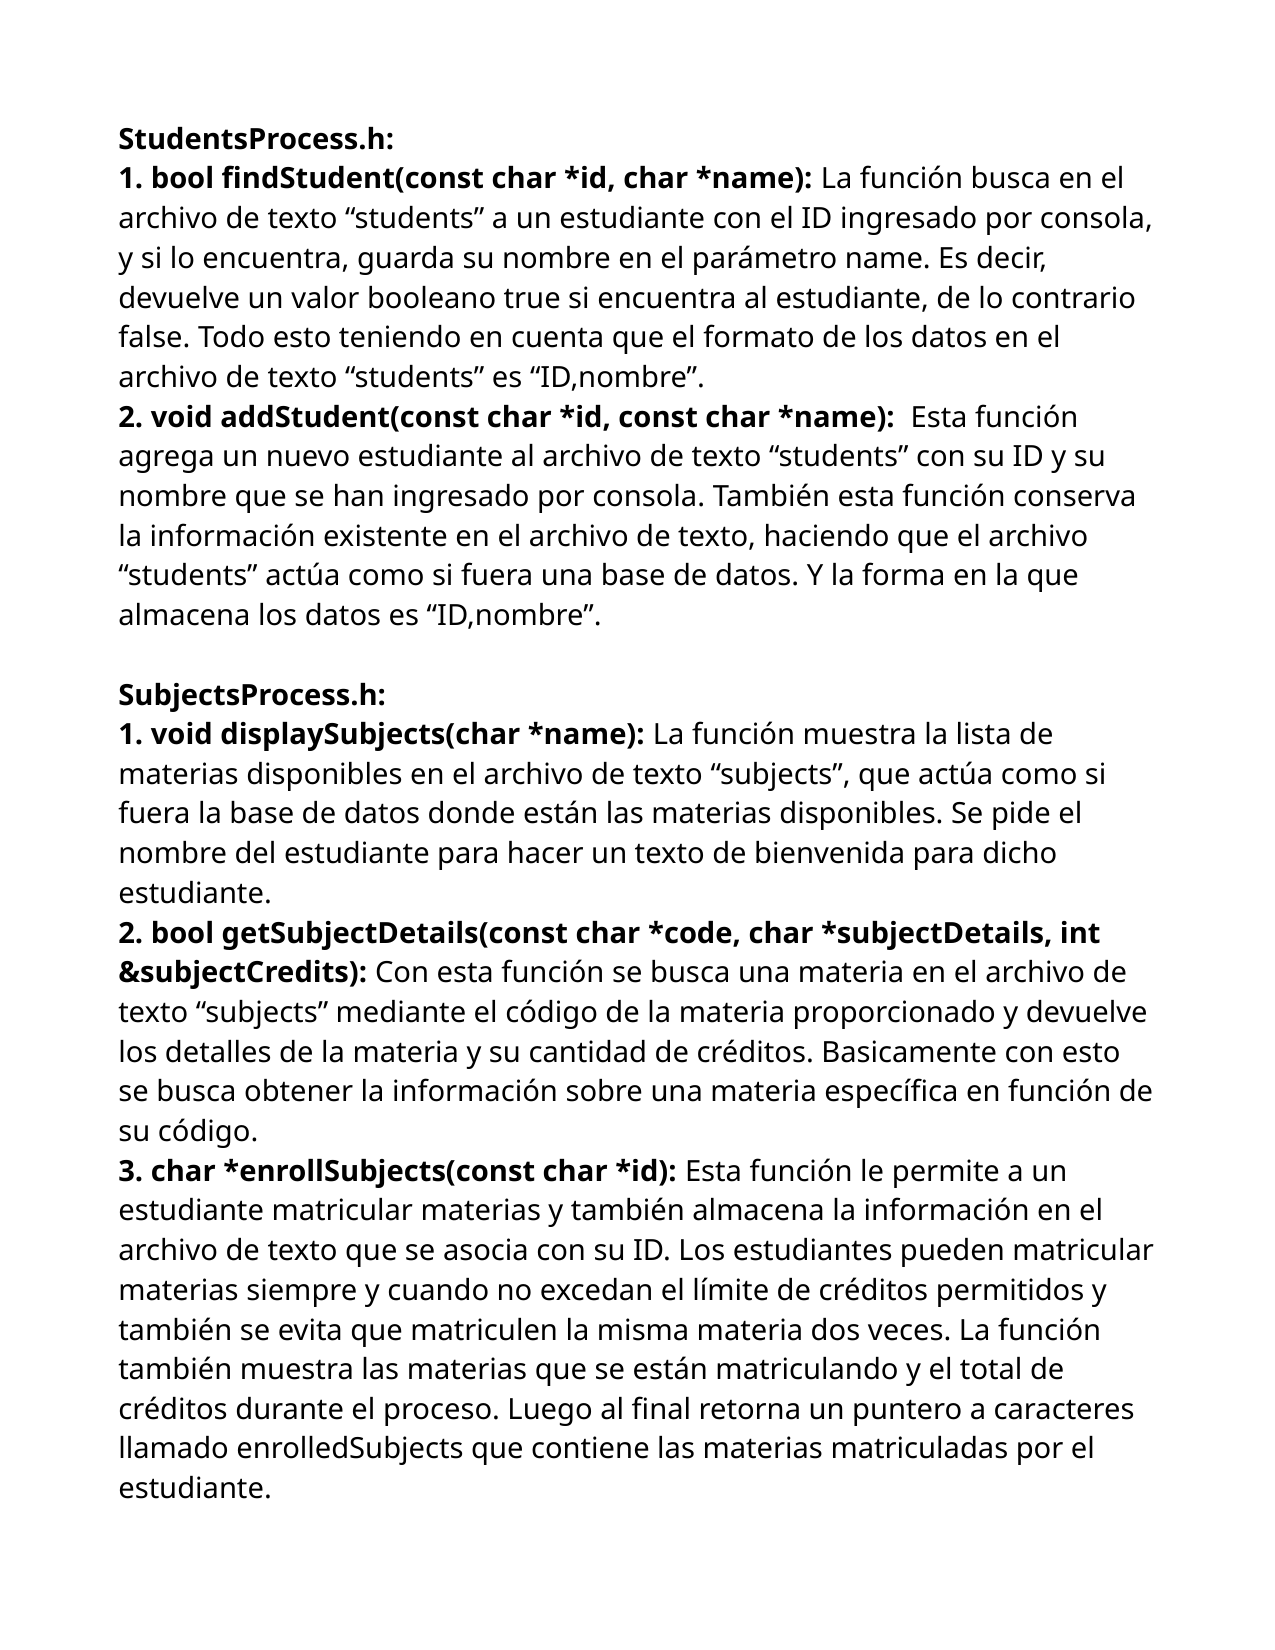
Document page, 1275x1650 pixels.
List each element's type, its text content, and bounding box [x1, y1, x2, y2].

text 1. void displaySubjects(char *name): La función muestra la lista de materias disponibles en el archivo de texto “subjects”, que actúa como si fuera la base de datos donde están las materias disponibles. Se pide el nombre del estudiante para hacer un texto de bienvenida para dicho estudiante. [118, 713, 1157, 912]
text StudentsProcess.h: 1. bool findStudent(const char *id, char *name): La función busca en el archivo de texto “students” a un estudiante con el ID ingresado por consola, y si lo encuentra, guarda su nombre en el parámetro name. Es decir, devuelve un valor booleano true si encuentra al estudiante, de lo contrario false. Todo esto teniendo en cuenta que el formato de los datos en el archivo de texto “students” es “ID,nombre”. [118, 118, 1157, 396]
text 3. char *enrollSubjects(const char *id): Esta función le permite a un estudiante matricular materias y también almacena la información en el archivo de texto que se asocia con su ID. Los estudiantes pueden matricular materias siempre y cuando no excedan el límite de créditos permitidos y también se evita que matriculen la misma materia dos veces. La función también muestra las materias que se están matriculando y el total de créditos durante el proceso. Luego al final retorna un puntero a caracteres llamado enrolledSubjects que contiene las materias matriculadas por el estudiante. [118, 1150, 1157, 1507]
text 2. void addStudent(const char *id, const char *name): Esta función agrega un nuevo estudiante al archivo de texto “students” con su ID y su nombre que se han ingresado por consola. También esta función conserva la información existente en el archivo de texto, haciendo que el archivo “students” actúa como si fuera una base de datos. Y la forma en la que almacena los datos es “ID,nombre”. [118, 396, 1157, 634]
text SubjectsProcess.h: [118, 674, 1157, 713]
text 2. bool getSubjectDetails(const char *code, char *subjectDetails, int &subjectCredits): Con esta función se busca una materia en el archivo de texto “subjects” mediante el código de la materia proporcionado y devuelve los detalles de la materia y su cantidad de créditos. Basicamente con esto se busca obtener la información sobre una materia específica en función de su código. [118, 912, 1157, 1150]
